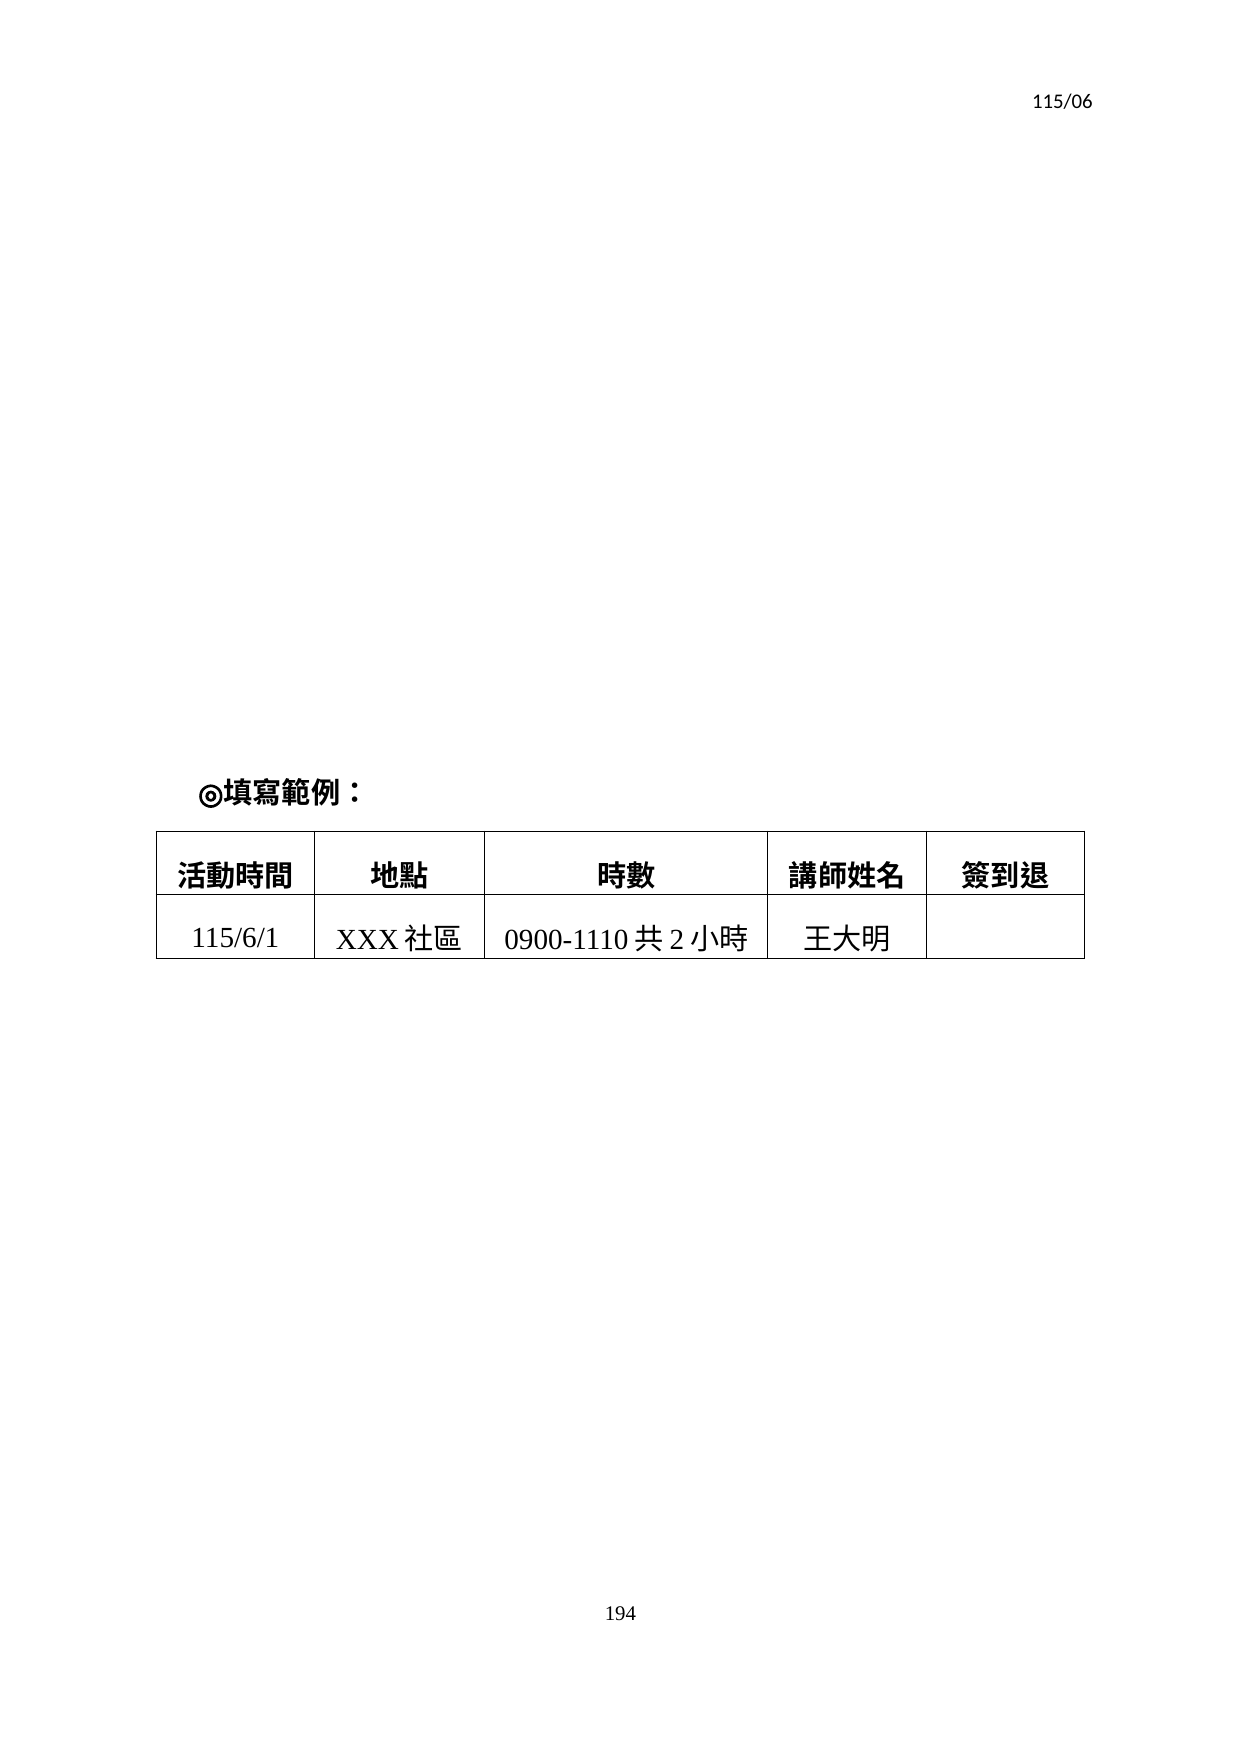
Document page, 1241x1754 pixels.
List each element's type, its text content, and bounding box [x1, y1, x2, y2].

text ◎填寫範例： [198, 749, 1092, 812]
table_cell 115/6/1 [157, 895, 314, 958]
table_cell 王大明 [768, 895, 926, 958]
table_header 時數 [485, 832, 767, 894]
table_header 地點 [315, 832, 484, 894]
table_header 簽到退 [927, 832, 1084, 894]
table_header 講師姓名 [768, 832, 926, 894]
table_cell [927, 895, 1084, 958]
table_cell 0900-1110共2小時 [485, 895, 767, 958]
table_header 活動時間 [157, 832, 314, 894]
table_cell XXX社區 [315, 895, 484, 958]
